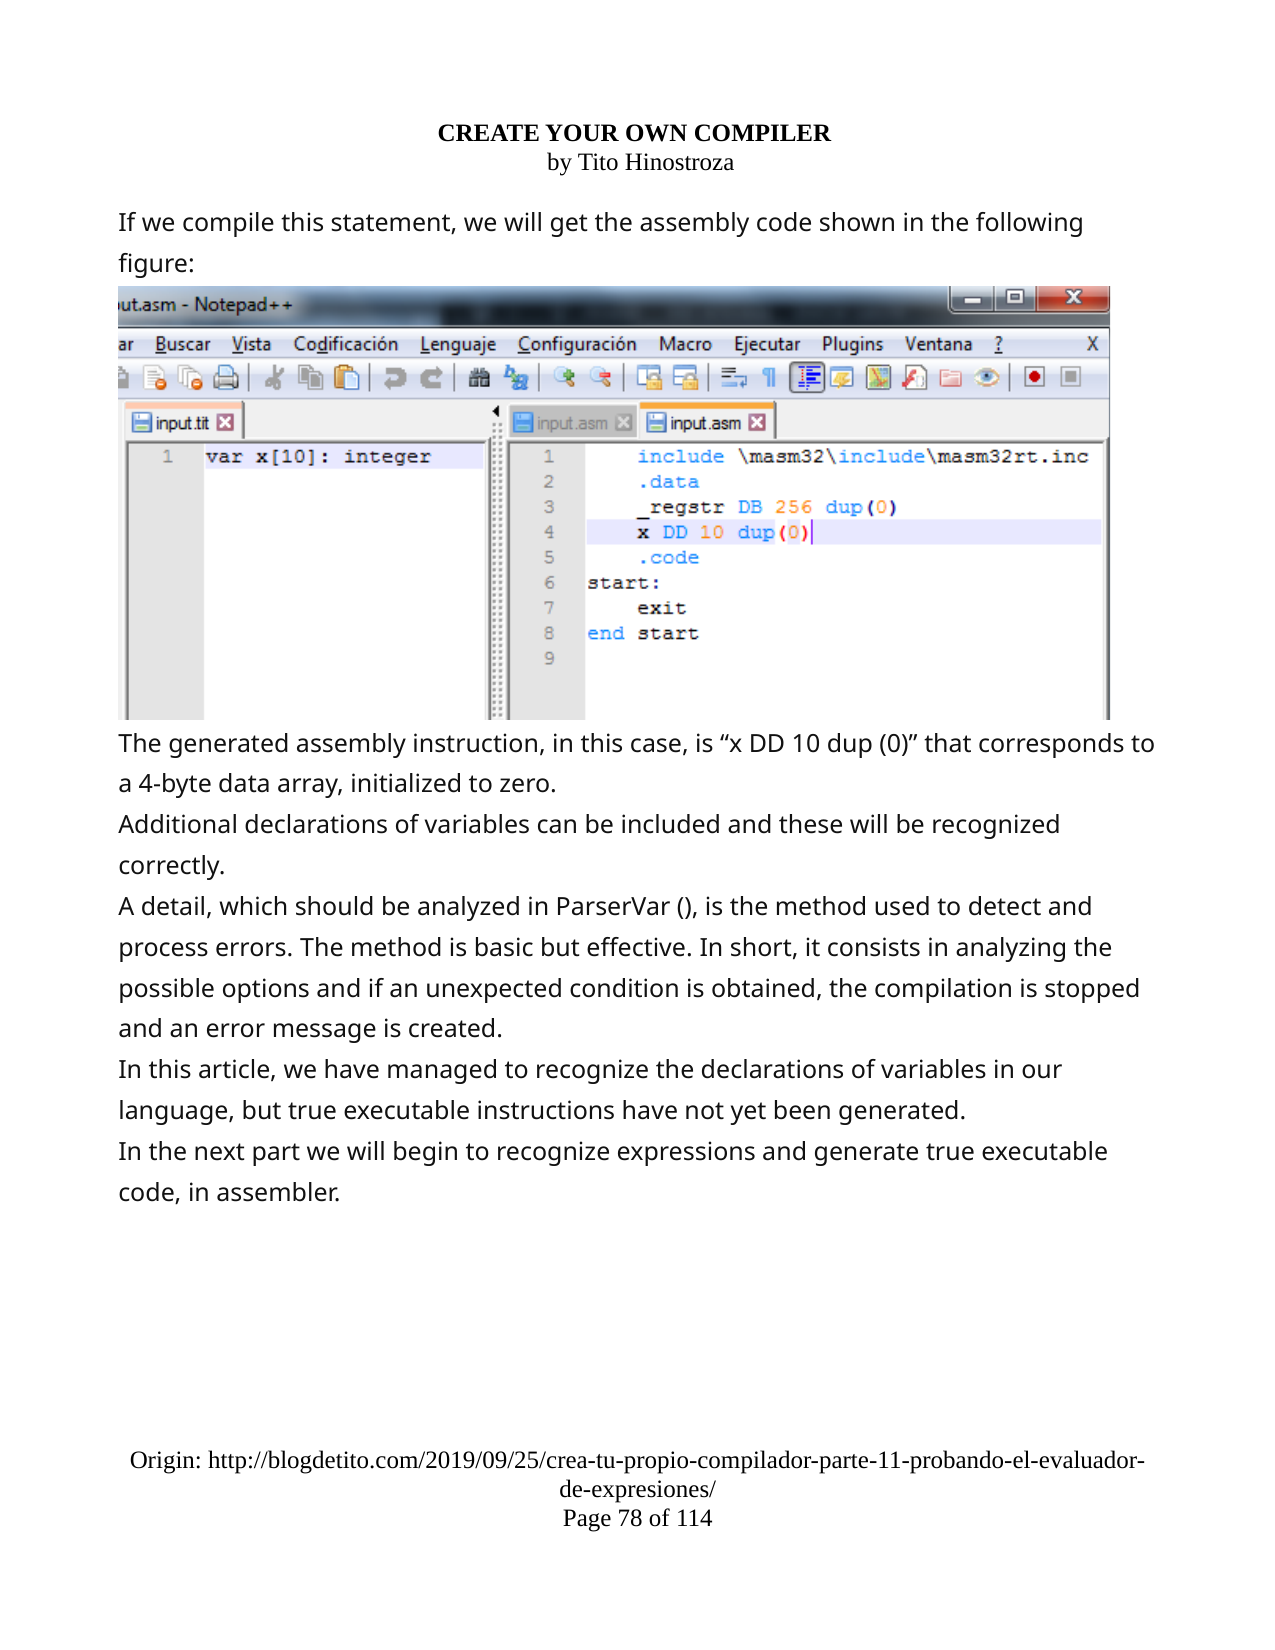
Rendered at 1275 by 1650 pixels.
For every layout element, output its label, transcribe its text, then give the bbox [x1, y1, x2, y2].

text If we compile this statement, we will get the assembly code shown in the following figure: [118, 205, 1157, 280]
text A detail, which should be analyzed in ParserVar (), is the method used to detect and process errors. The method is basic but effective. In short, it consists in analyzing the possible options and if an unexpected condition is obtained, the compilation is stopped and an error message is created. [118, 889, 1157, 1045]
picture [118, 286, 1111, 720]
text In this article, we have managed to recognize the declarations of variables in our language, but true executable instructions have not yet been generated. [118, 1052, 1157, 1127]
text The generated assembly instruction, in this case, is “x DD 10 dup (0)” that corresponds to a 4-byte data array, initialized to zero. [118, 725, 1157, 800]
text In the next part we will begin to recognize expressions and generate true executable code, in assembler. [118, 1134, 1157, 1208]
text Additional declarations of variables can be included and these will be recognized correctly. [118, 807, 1157, 882]
